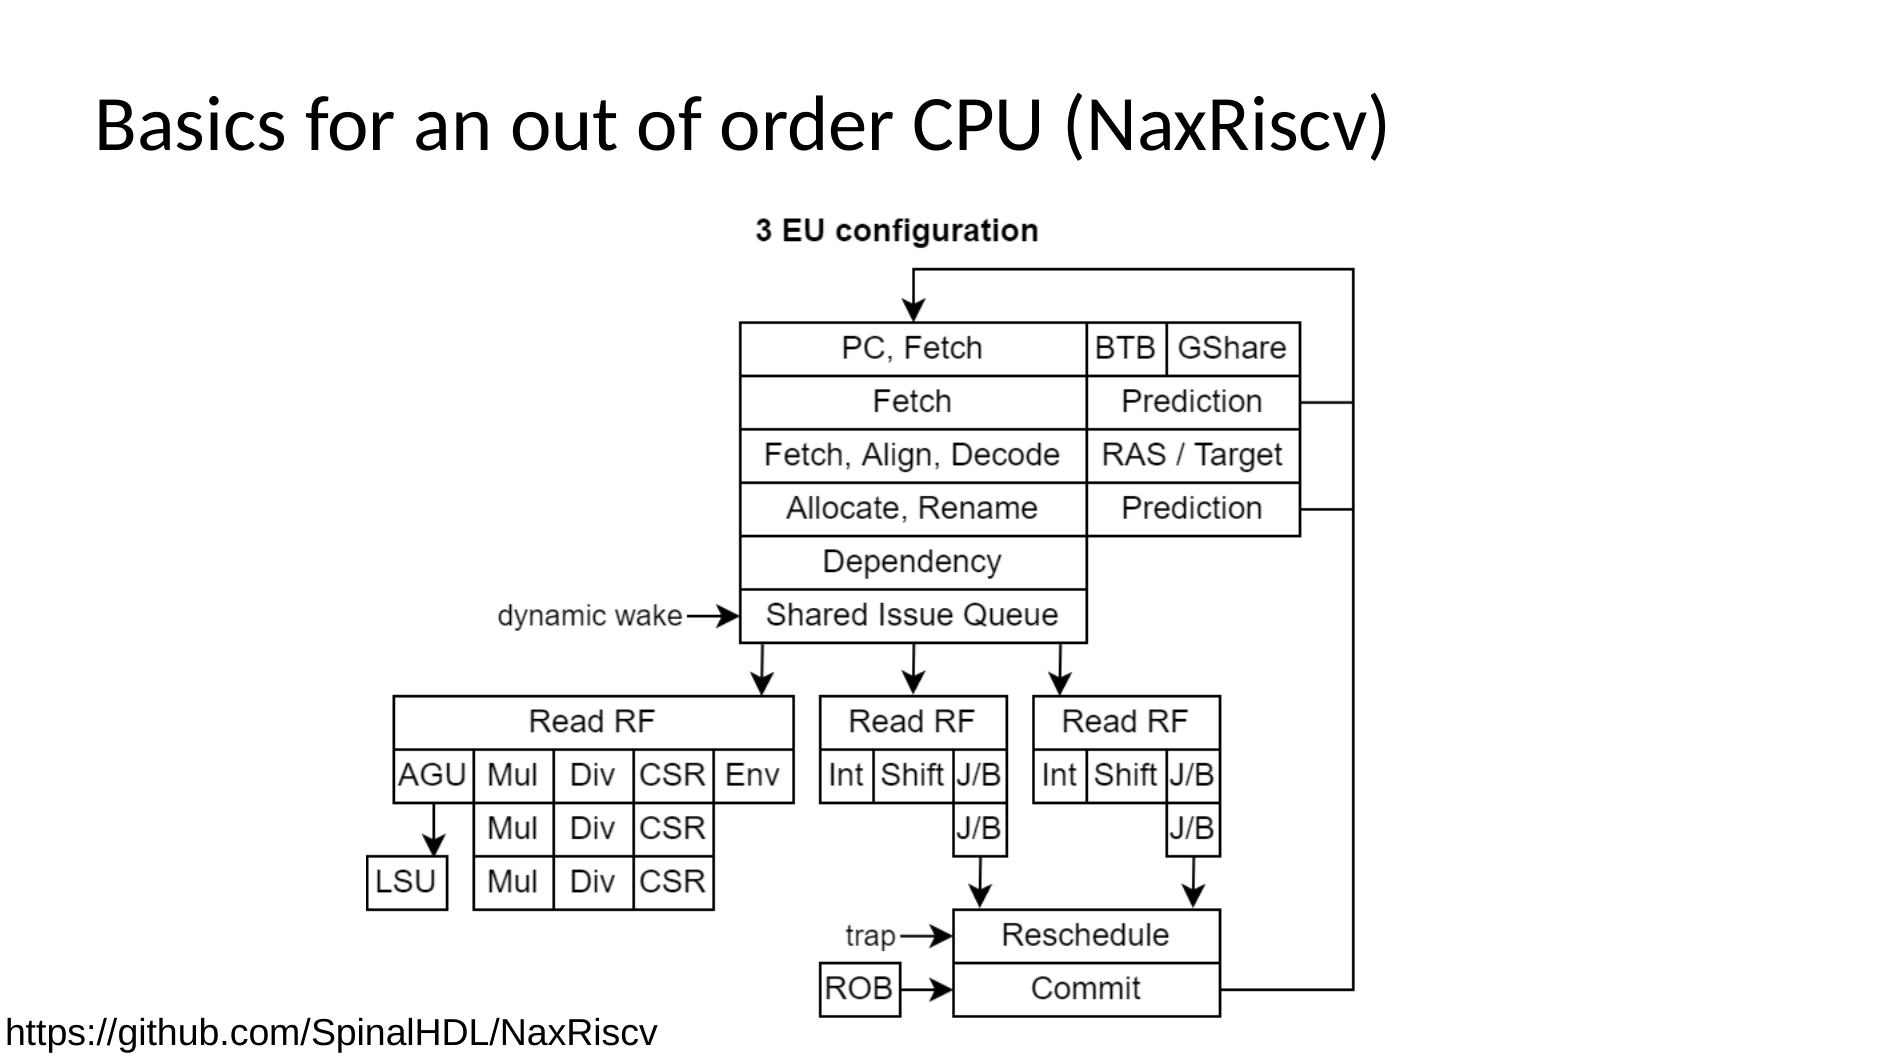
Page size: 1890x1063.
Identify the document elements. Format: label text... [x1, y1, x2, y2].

title Basics for an out of order CPU (NaxRiscv) [94, 42, 1796, 220]
text_box https://github.com/SpinalHDL/NaxRiscv [0, 1003, 674, 1061]
picture [366, 188, 1386, 1063]
